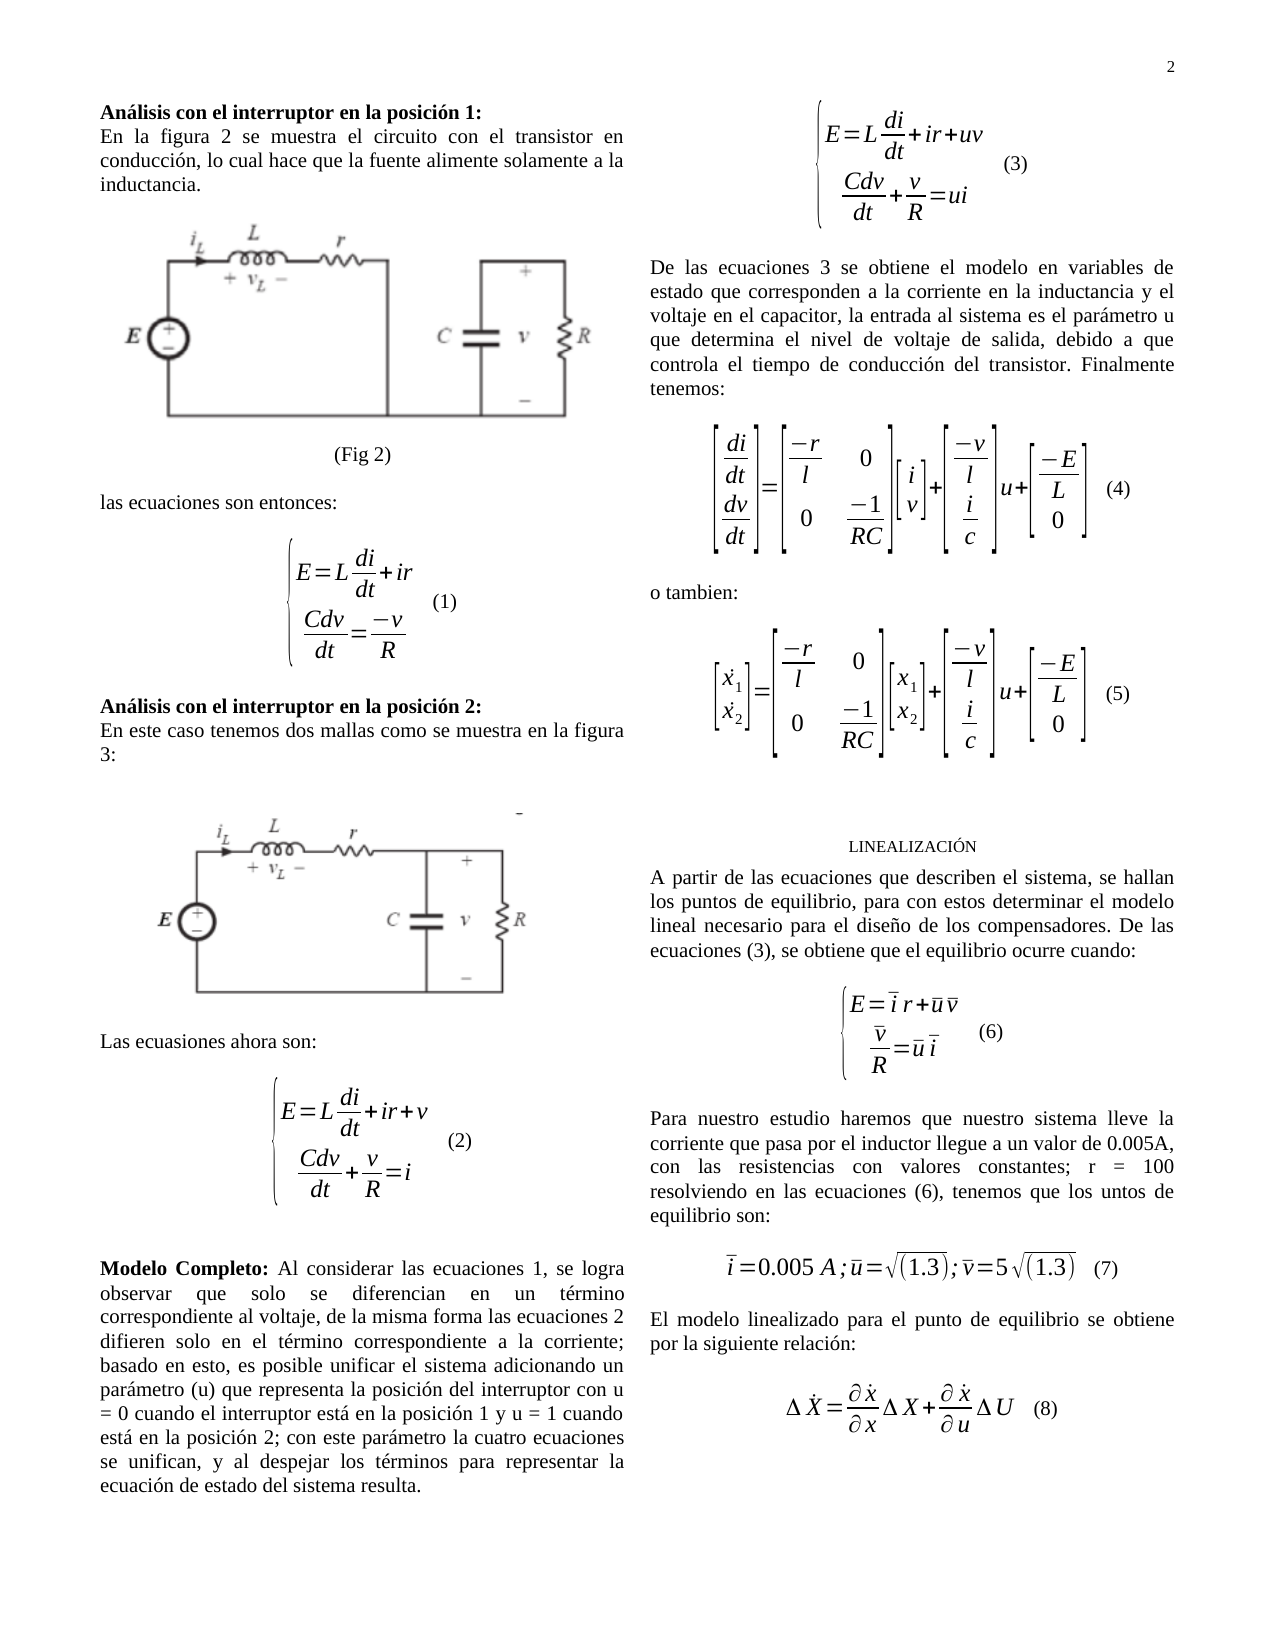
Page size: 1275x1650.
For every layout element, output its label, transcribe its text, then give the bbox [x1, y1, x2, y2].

text Modelo Completo: Al considerar las ecuaciones 1, se logra observar que solo se diferencian en un término correspondiente al voltaje, de la misma forma las ecuaciones 2 difieren solo en el término correspondiente a la corriente; basado en esto, es posible unificar el sistema adicionando un parámetro (u) que representa la posición del interruptor con u = 0 cuando el interruptor está en la posición 1 y u = 1 cuando está en la posición 2; con este parámetro la cuatro ecuaciones se unifican, y al despejar los términos para representar la ecuación de estado del sistema resulta. [100, 1256, 625, 1497]
text (Fig 2) [100, 443, 625, 466]
text (6) [650, 986, 1175, 1082]
text Las ecuasiones ahora son: [100, 1029, 625, 1053]
text Análisis con el interruptor en la posición 1: [100, 100, 625, 124]
text las ecuaciones son entonces: [100, 490, 625, 514]
text En la figura 2 se muestra el circuito con el transistor en conducción, lo cual hace que la fuente alimente solamente a la inductancia. [100, 124, 625, 196]
text (1) [100, 538, 625, 669]
text En este caso tenemos dos mallas como se muestra en la figura 3: [100, 718, 625, 766]
text Para nuestro estudio haremos que nuestro sistema lleve la corriente que pasa por el inductor llegue a un valor de 0.005A, con las resistencias con valores constantes; r = 100 resolviendo en las ecuaciones (6), tenemos que los untos de equilibrio son: [650, 1106, 1175, 1227]
subtitle linealización [650, 833, 1175, 857]
text (4) [650, 424, 1175, 556]
text o tambien: [650, 580, 1175, 604]
picture [100, 813, 625, 1005]
text De las ecuaciones 3 se obtiene el modelo en variables de estado que corresponden a la corriente en la inductancia y el voltaje en el capacitor, la entrada al sistema es el parámetro u que determina el nivel de voltaje de salida, debido a que controla el tiempo de conducción del transistor. Finalmente tenemos: [650, 255, 1175, 399]
text (2) [100, 1077, 625, 1208]
text (8) [650, 1379, 1175, 1438]
text (3) [650, 100, 1175, 231]
text (7) [650, 1251, 1175, 1283]
text A partir de las ecuaciones que describen el sistema, se hallan los puntos de equilibrio, para con estos determinar el modelo lineal necesario para el diseño de los compensadores. De las ecuaciones (3), se obtiene que el equilibrio ocurre cuando: [650, 865, 1175, 962]
text El modelo linealizado para el punto de equilibrio se obtiene por la siguiente relación: [650, 1307, 1175, 1355]
text Análisis con el interruptor en la posición 2: [100, 694, 625, 718]
text (5) [650, 628, 1175, 760]
picture [100, 220, 625, 443]
